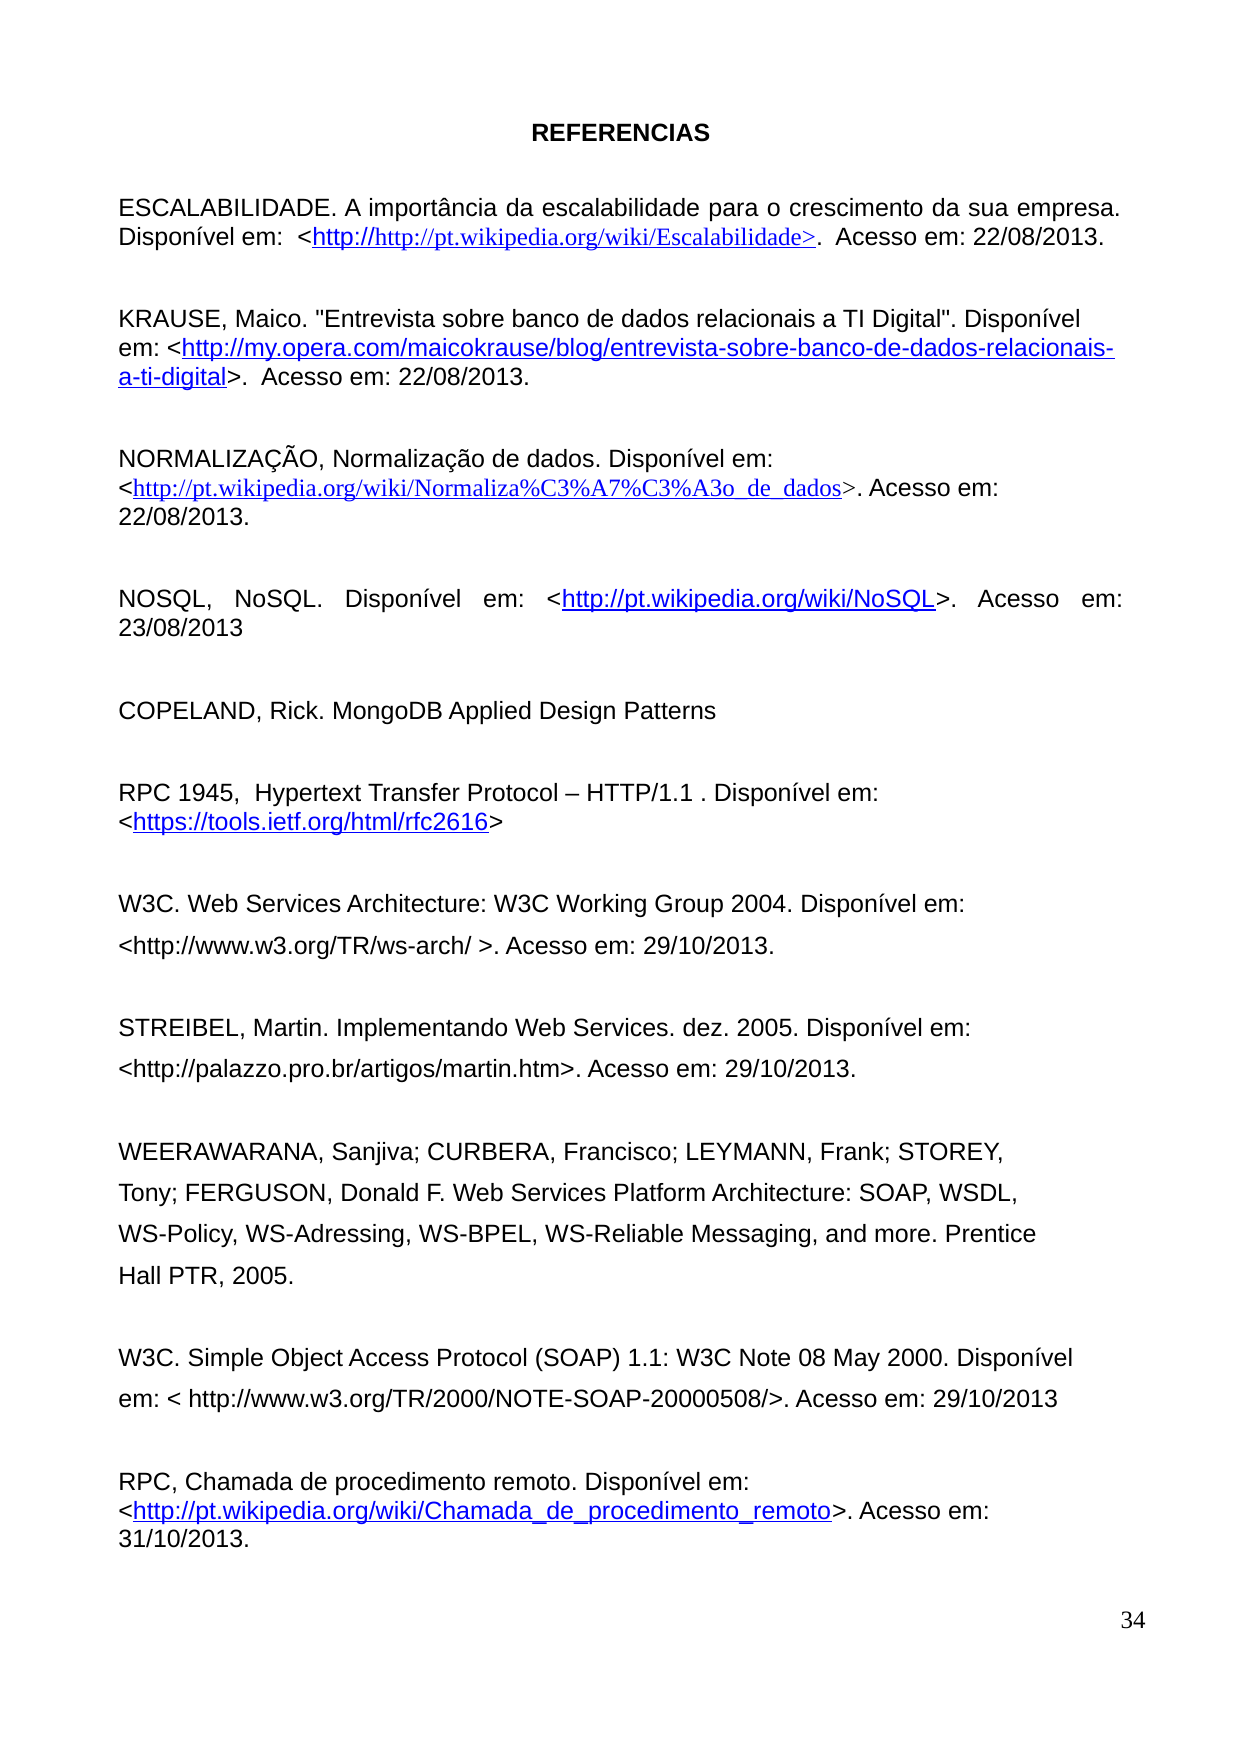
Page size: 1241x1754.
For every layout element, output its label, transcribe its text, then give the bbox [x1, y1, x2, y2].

text RPC, Chamada de procedimento remoto. Disponível em: <http://pt.wikipedia.org/wiki/Chamada_de_procedimento_remoto>. Acesso em: 31/10/2013. [118, 1467, 1123, 1553]
text <http://www.w3.org/TR/ws-arch/ >. Acesso em: 29/10/2013. [118, 931, 1123, 959]
text NORMALIZAÇÃO, Normalização de dados. Disponível em: <http://pt.wikipedia.org/wiki/Normaliza%C3%A7%C3%A3o_de_dados>. Acesso em: 22/08/2013. [118, 444, 1123, 531]
text <http://palazzo.pro.br/artigos/martin.htm>. Acesso em: 29/10/2013. [118, 1054, 1123, 1083]
text Tony; FERGUSON, Donald F. Web Services Platform Architecture: SOAP, WSDL, [118, 1178, 1123, 1207]
text REFERENCIAS [118, 118, 1123, 147]
text COPELAND, Rick. MongoDB Applied Design Patterns [118, 696, 1123, 724]
text KRAUSE, Maico. "Entrevista sobre banco de dados relacionais a TI Digital". Disponível em: <http://my.opera.com/maicokrause/blog/entrevista-sobre-banco-de-dados-relacionais-a-ti-digital>. Acesso em: 22/08/2013. [118, 304, 1123, 391]
text WEERAWARANA, Sanjiva; CURBERA, Francisco; LEYMANN, Frank; STOREY, [118, 1137, 1123, 1166]
text WS-Policy, WS-Adressing, WS-BPEL, WS-Reliable Messaging, and more. Prentice [118, 1219, 1123, 1248]
text Hall PTR, 2005. [118, 1261, 1123, 1289]
text em: < http://www.w3.org/TR/2000/NOTE-SOAP-20000508/>. Acesso em: 29/10/2013 [118, 1384, 1123, 1413]
text W3C. Simple Object Access Protocol (SOAP) 1.1: W3C Note 08 May 2000. Disponível [118, 1343, 1123, 1372]
text W3C. Web Services Architecture: W3C Working Group 2004. Disponível em: [118, 889, 1123, 918]
text STREIBEL, Martin. Implementando Web Services. dez. 2005. Disponível em: [118, 1013, 1123, 1042]
text RPC 1945, Hypertext Transfer Protocol – HTTP/1.1 . Disponível em: <https://tools.ietf.org/html/rfc2616> [118, 778, 1123, 836]
text ESCALABILIDADE. A importância da escalabilidade para o crescimento da sua empresa. Disponível em: <http://http://pt.wikipedia.org/wiki/Escalabilidade>. Acesso em: 22/08/2013. [118, 193, 1123, 251]
text NOSQL, NoSQL. Disponível em: <http://pt.wikipedia.org/wiki/NoSQL>. Acesso em: 23/08/2013 [118, 584, 1123, 642]
